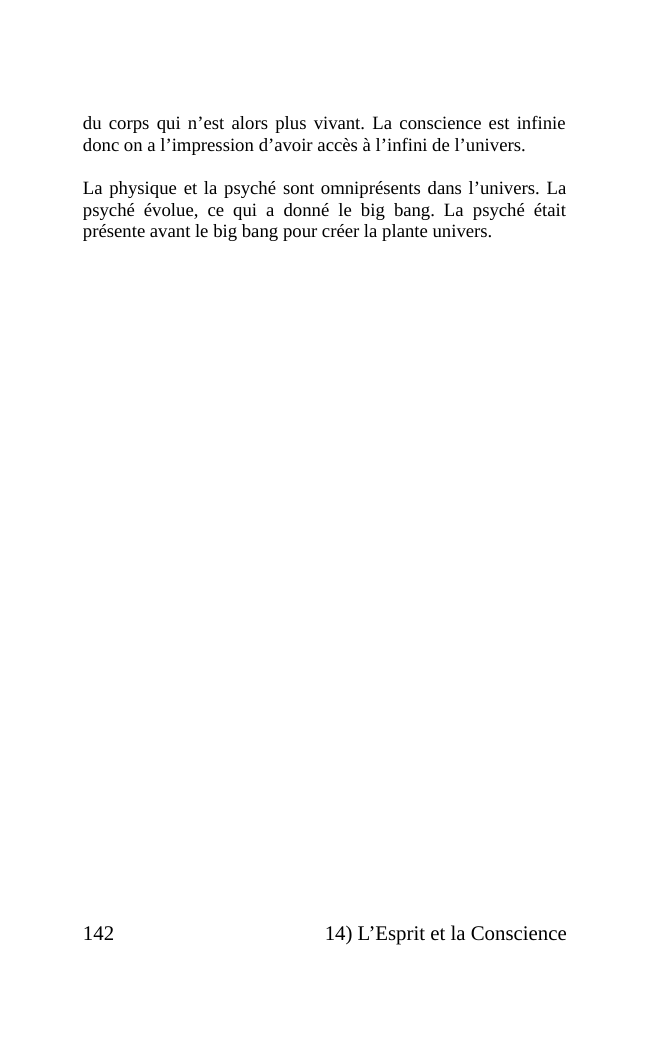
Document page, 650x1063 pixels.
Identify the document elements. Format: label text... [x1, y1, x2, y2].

text La physique et la psyché sont omniprésents dans l’univers. La psyché évolue, ce qui a donné le big bang. La psyché était présente avant le big bang pour créer la plante univers. [83, 177, 567, 242]
text du corps qui n’est alors plus vivant. La conscience est infinie donc on a l’impression d’avoir accès à l’infini de l’univers. [83, 112, 567, 155]
